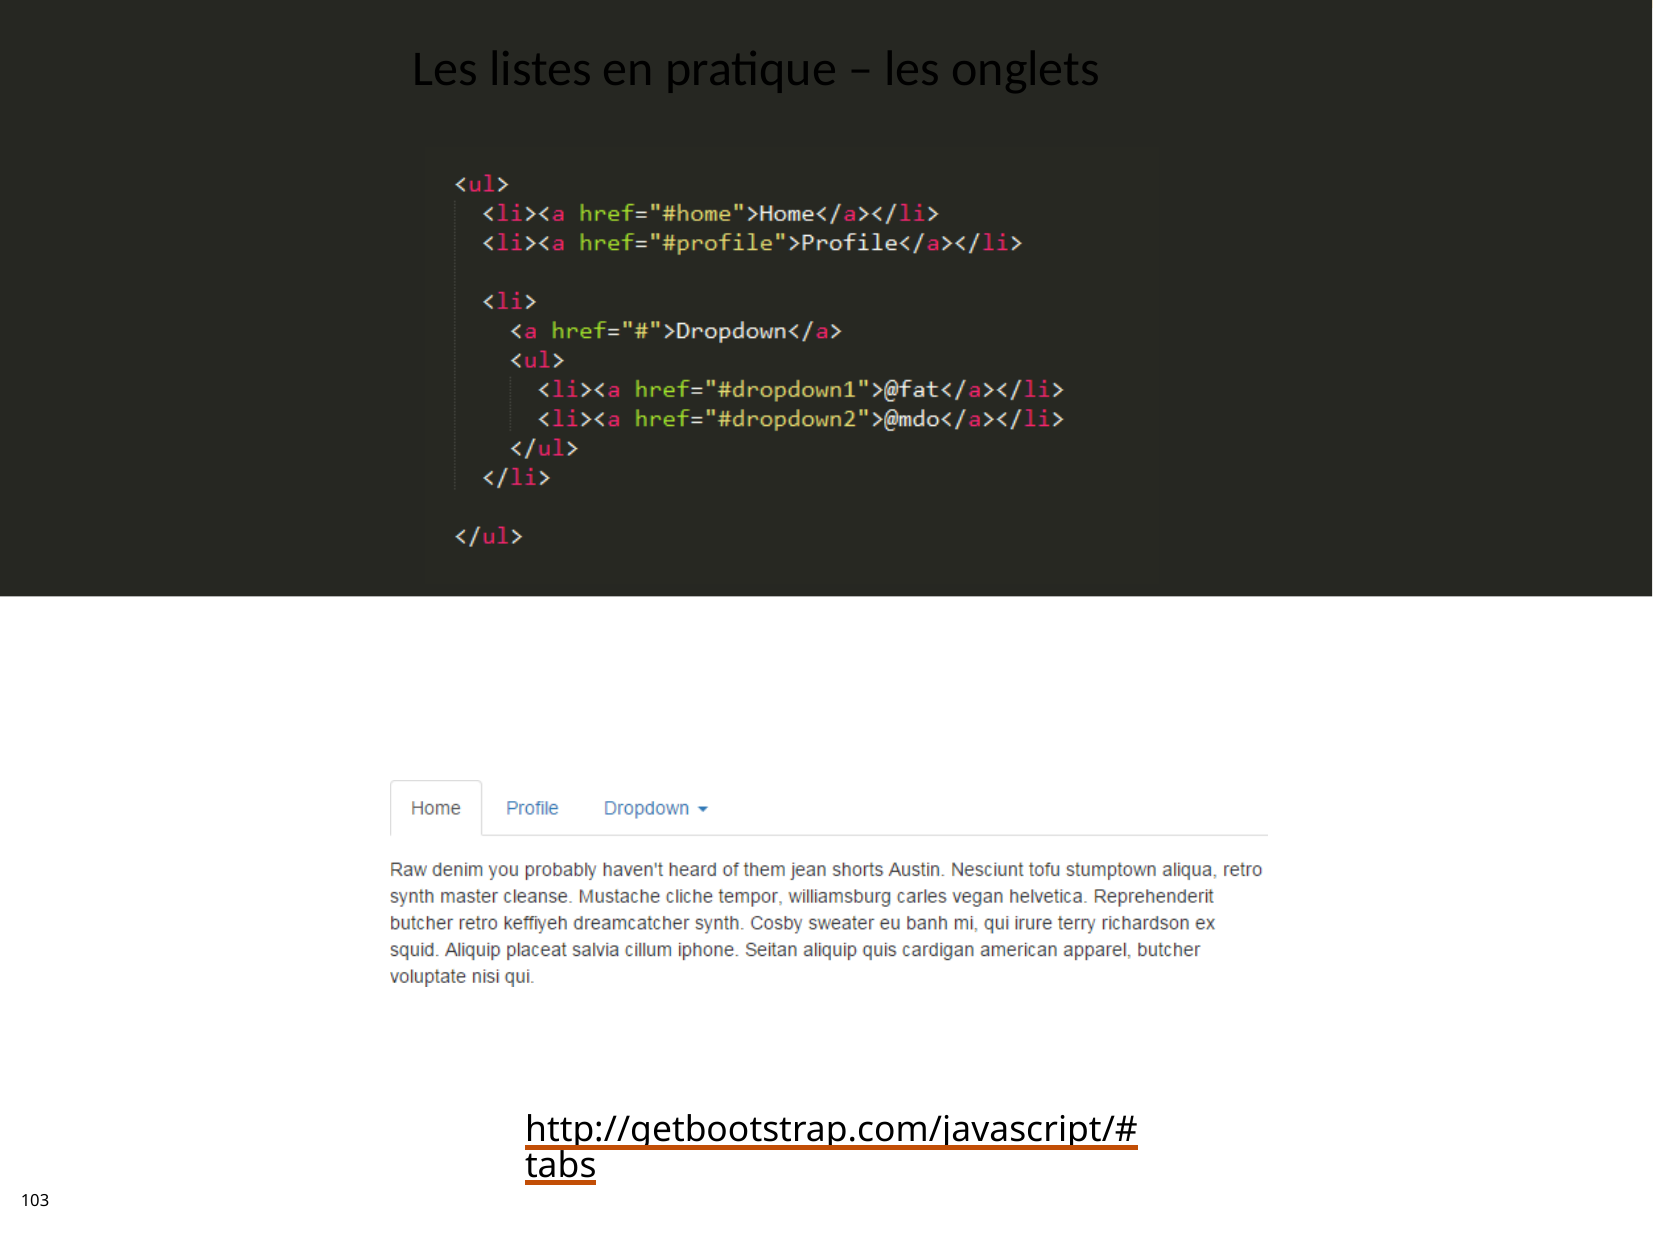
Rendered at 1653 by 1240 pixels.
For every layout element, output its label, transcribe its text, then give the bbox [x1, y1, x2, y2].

picture [390, 780, 1268, 987]
picture [425, 147, 1159, 584]
title Les listes en pratique – les onglets [410, 33, 1244, 243]
text_box http://getbootstrap.com/javascript/#tabs [522, 1104, 1146, 1155]
text_box [0, 0, 1653, 597]
text_box [14, 1189, 54, 1213]
